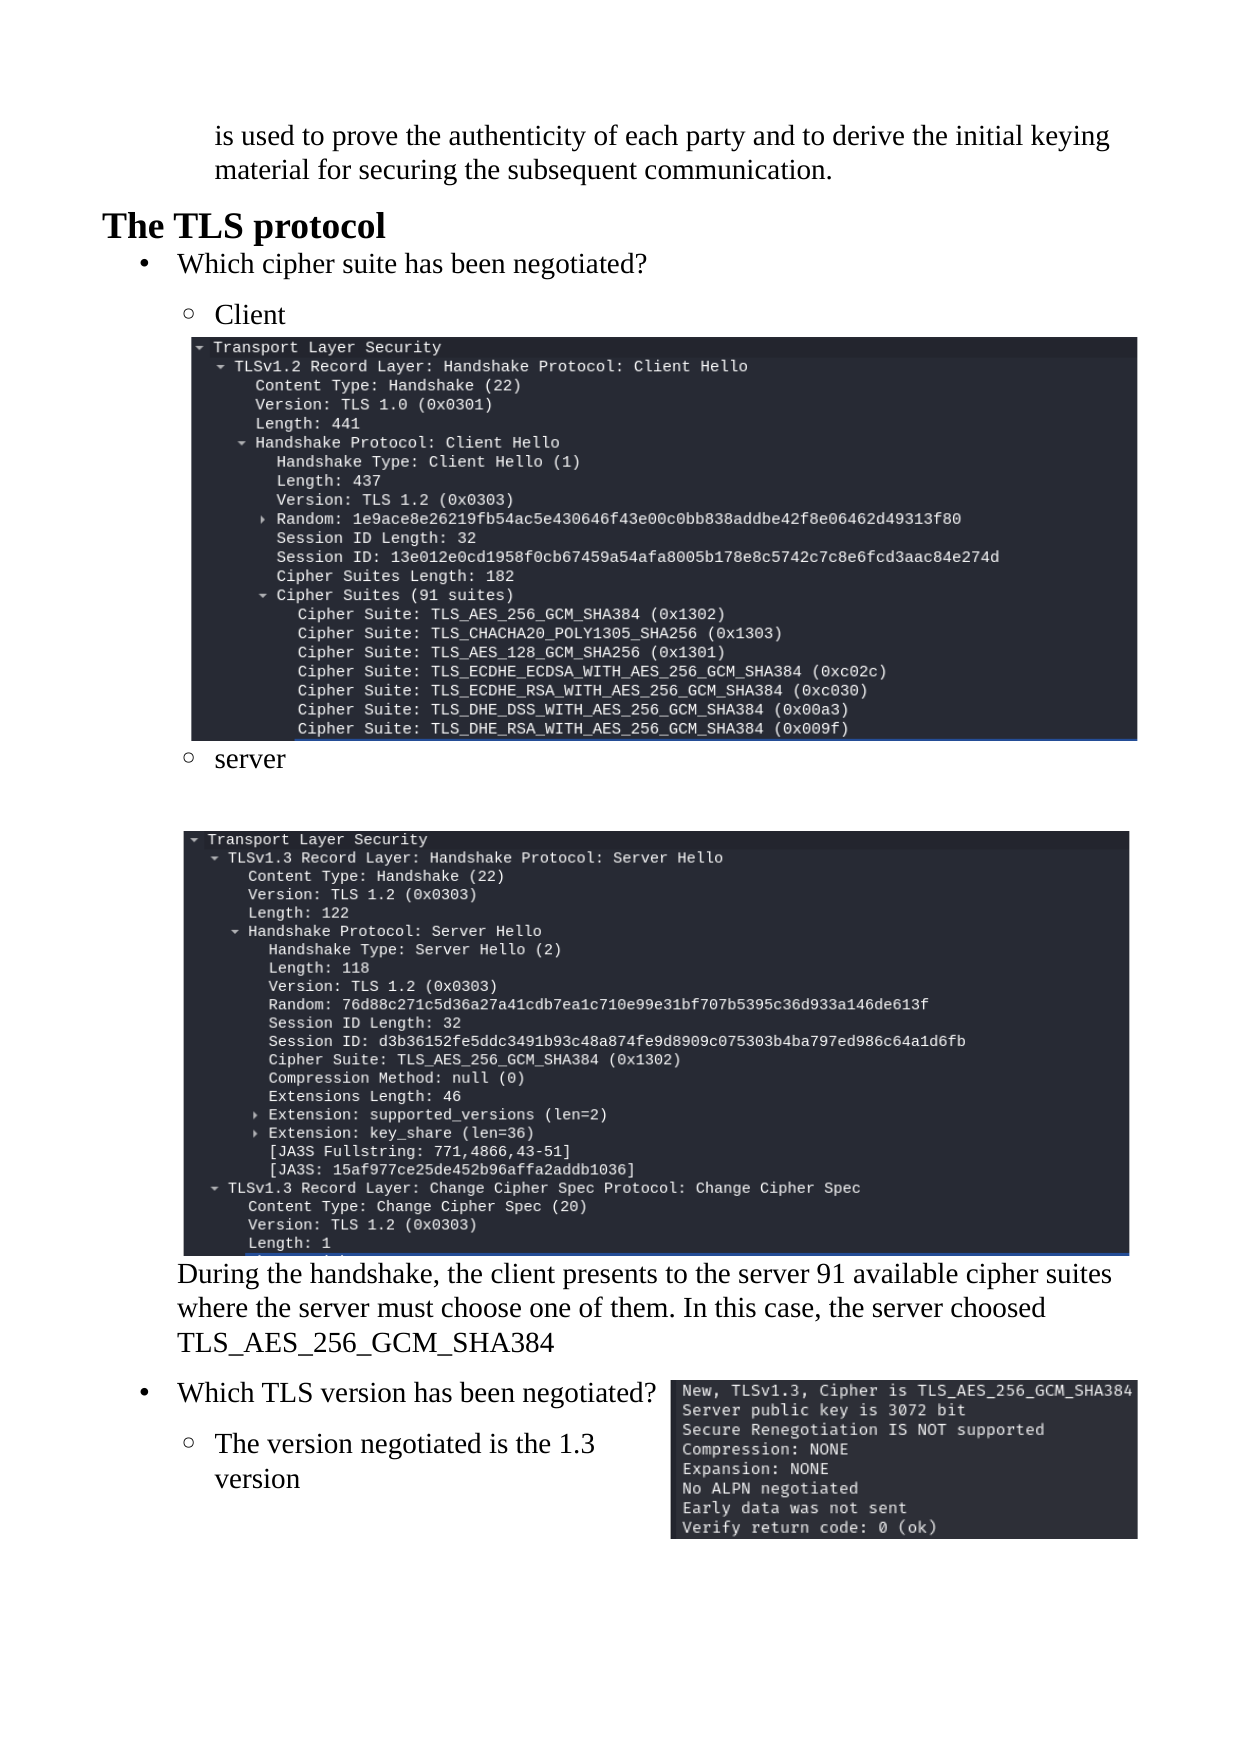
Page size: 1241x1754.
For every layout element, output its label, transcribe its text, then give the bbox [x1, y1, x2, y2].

picture [191, 337, 1138, 741]
list server [177, 741, 1123, 774]
text During the handshake, the client presents to the server 91 available cipher suites where the server must choose one of them. In this case, the server choosed TLS_AES_256_GCM_SHA384 [177, 1256, 1123, 1358]
list The version negotiated is the 1.3 version [177, 1426, 670, 1494]
list Which cipher suite has been negotiated? [139, 246, 1123, 280]
list Client [177, 297, 1123, 331]
list Which TLS version has been negotiated? [139, 1376, 1123, 1409]
subtitle The TLS protocol [102, 203, 1123, 246]
list is used to prove the authenticity of each party and to derive the initial keying material for securing the subsequent communication. [177, 118, 1123, 186]
picture [183, 831, 1130, 1256]
picture [670, 1380, 1138, 1539]
